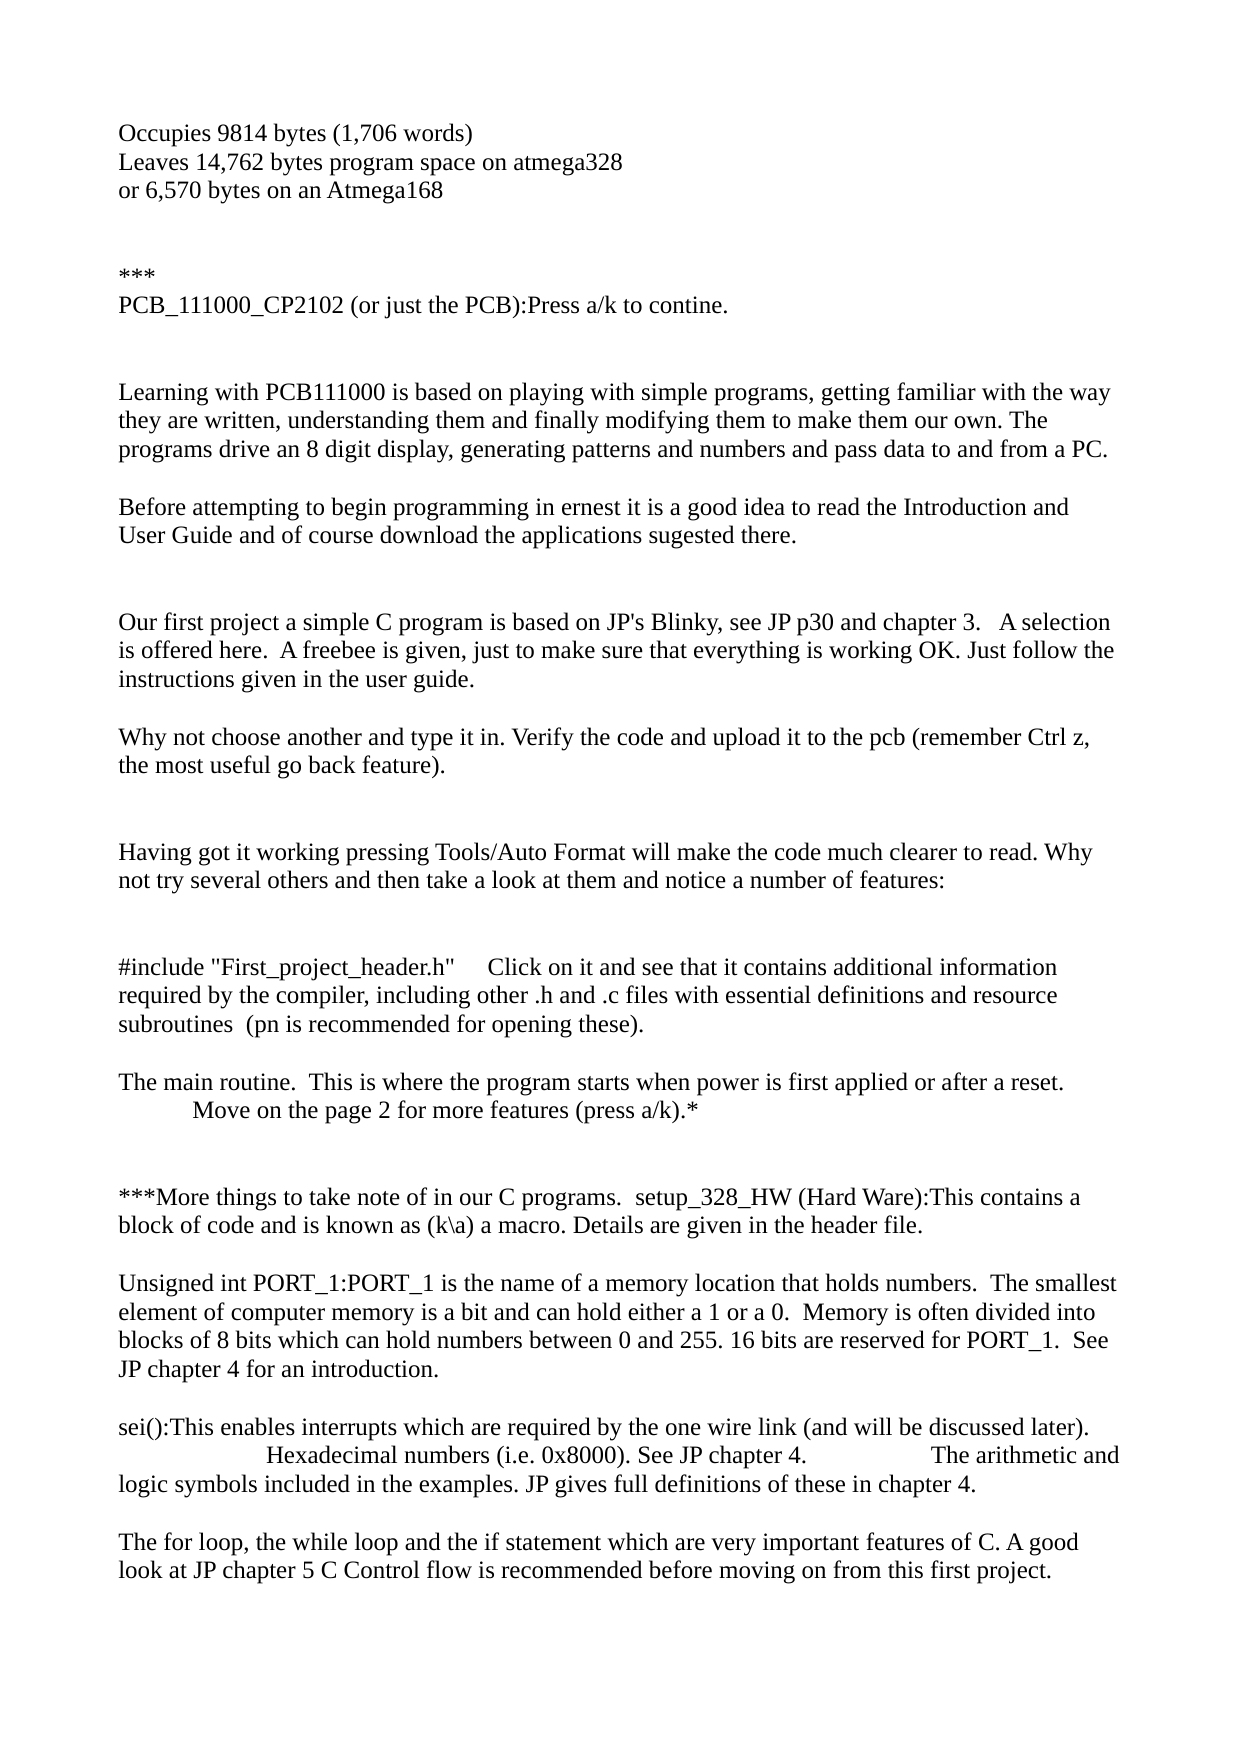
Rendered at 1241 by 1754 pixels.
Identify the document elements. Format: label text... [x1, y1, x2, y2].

text sei():This enables interrupts which are required by the one wire link (and will be discussed later). Hexadecimal numbers (i.e. 0x8000). See JP chapter 4. The arithmetic and logic symbols included in the examples. JP gives full definitions of these in chapter 4. [118, 1412, 1122, 1498]
text Before attempting to begin programming in ernest it is a good idea to read the Introduction and User Guide and of course download the applications sugested there. [118, 492, 1122, 549]
text ***More things to take note of in our C programs. setup_328_HW (Hard Ware):This contains a block of code and is known as (k\a) a macro. Details are given in the header file. [118, 1182, 1122, 1239]
text PCB_111000_CP2102 (or just the PCB):Press a/k to contine. [118, 291, 1122, 319]
text The for loop, the while loop and the if statement which are very important features of C. A good look at JP chapter 5 C Control flow is recommended before moving on from this first project. [118, 1527, 1122, 1584]
text Occupies 9814 bytes (1,706 words) [118, 118, 1122, 147]
text Unsigned int PORT_1:PORT_1 is the name of a memory location that holds numbers. The smallest element of computer memory is a bit and can hold either a 1 or a 0. Memory is often divided into blocks of 8 bits which can hold numbers between 0 and 255. 16 bits are reserved for PORT_1. See JP chapter 4 for an introduction. [118, 1268, 1122, 1383]
text *** [118, 262, 1122, 291]
text #include "First_project_header.h" Click on it and see that it contains additional information required by the compiler, including other .h and .c files with essential definitions and resource subroutines (pn is recommended for opening these). [118, 952, 1122, 1038]
text Why not choose another and type it in. Verify the code and upload it to the pcb (remember Ctrl z, the most useful go back feature). [118, 722, 1122, 779]
text Leaves 14,762 bytes program space on atmega328 [118, 147, 1122, 176]
text Having got it working pressing Tools/Auto Format will make the code much clearer to read. Why not try several others and then take a look at them and notice a number of features: [118, 837, 1122, 894]
text or 6,570 bytes on an Atmega168 [118, 176, 1122, 204]
text Our first project a simple C program is based on JP's Blinky, see JP p30 and chapter 3. A selection is offered here. A freebee is given, just to make sure that everything is working OK. Just follow the instructions given in the user guide. [118, 607, 1122, 693]
text Learning with PCB111000 is based on playing with simple programs, getting familiar with the way they are written, understanding them and finally modifying them to make them our own. The programs drive an 8 digit display, generating patterns and numbers and pass data to and from a PC. [118, 377, 1122, 463]
text The main routine. This is where the program starts when power is first applied or after a reset. Move on the page 2 for more features (press a/k).* [118, 1067, 1122, 1124]
